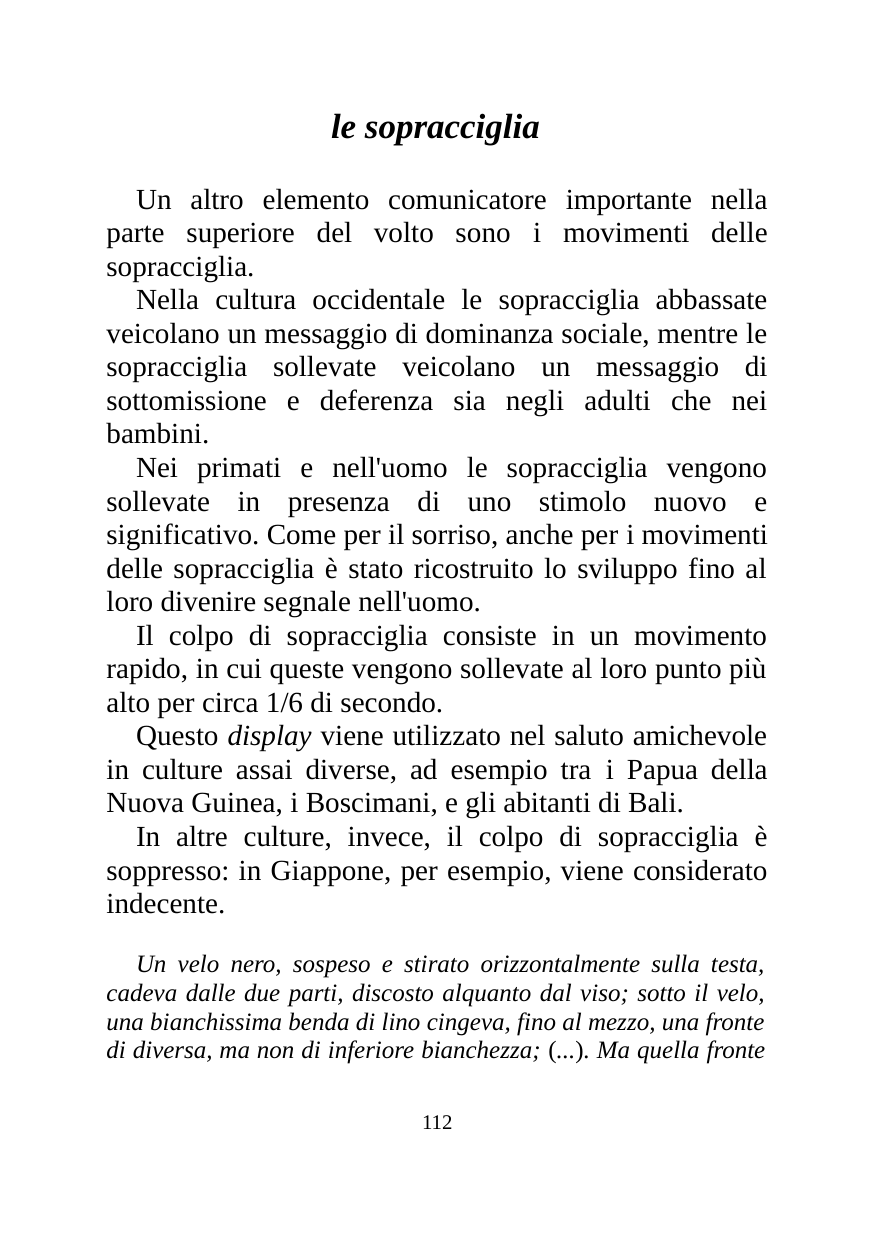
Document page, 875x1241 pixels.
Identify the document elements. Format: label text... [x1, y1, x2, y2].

text Nei primati e nell'uomo le sopracciglia vengono sollevate in presenza di uno stimolo nuovo e significativo. Come per il sorriso, anche per i movimenti delle sopracciglia è stato ricostruito lo sviluppo fino al loro divenire segnale nell'uomo. [106, 450, 768, 618]
text Nella cultura occidentale le sopracciglia abbassate veicolano un messaggio di dominanza sociale, mentre le sopracciglia sollevate veicolano un messaggio di sottomissione e deferenza sia negli adulti che nei bambini. [106, 282, 768, 450]
subtitle le sopracciglia [106, 106, 768, 146]
text Un velo nero, sospeso e stirato orizzontalmente sulla testa, cadeva dalle due parti, discosto alquanto dal viso; sotto il velo, una bianchissima benda di lino cingeva, fino al mezzo, una fronte di diversa, ma non di inferiore bianchezza; (...). Ma quella fronte [106, 949, 768, 1064]
text In altre culture, invece, il colpo di sopracciglia è soppresso: in Giappone, per esempio, viene considerato indecente. [106, 819, 768, 920]
text Questo display viene utilizzato nel saluto amichevole in culture assai diverse, ad esempio tra i Papua della Nuova Guinea, i Boscimani, e gli abitanti di Bali. [106, 718, 768, 819]
text Il colpo di sopracciglia consiste in un movimento rapido, in cui queste vengono sollevate al loro punto più alto per circa 1/6 di secondo. [106, 618, 768, 718]
text Un altro elemento comunicatore importante nella parte superiore del volto sono i movimenti delle sopracciglia. [106, 182, 768, 282]
